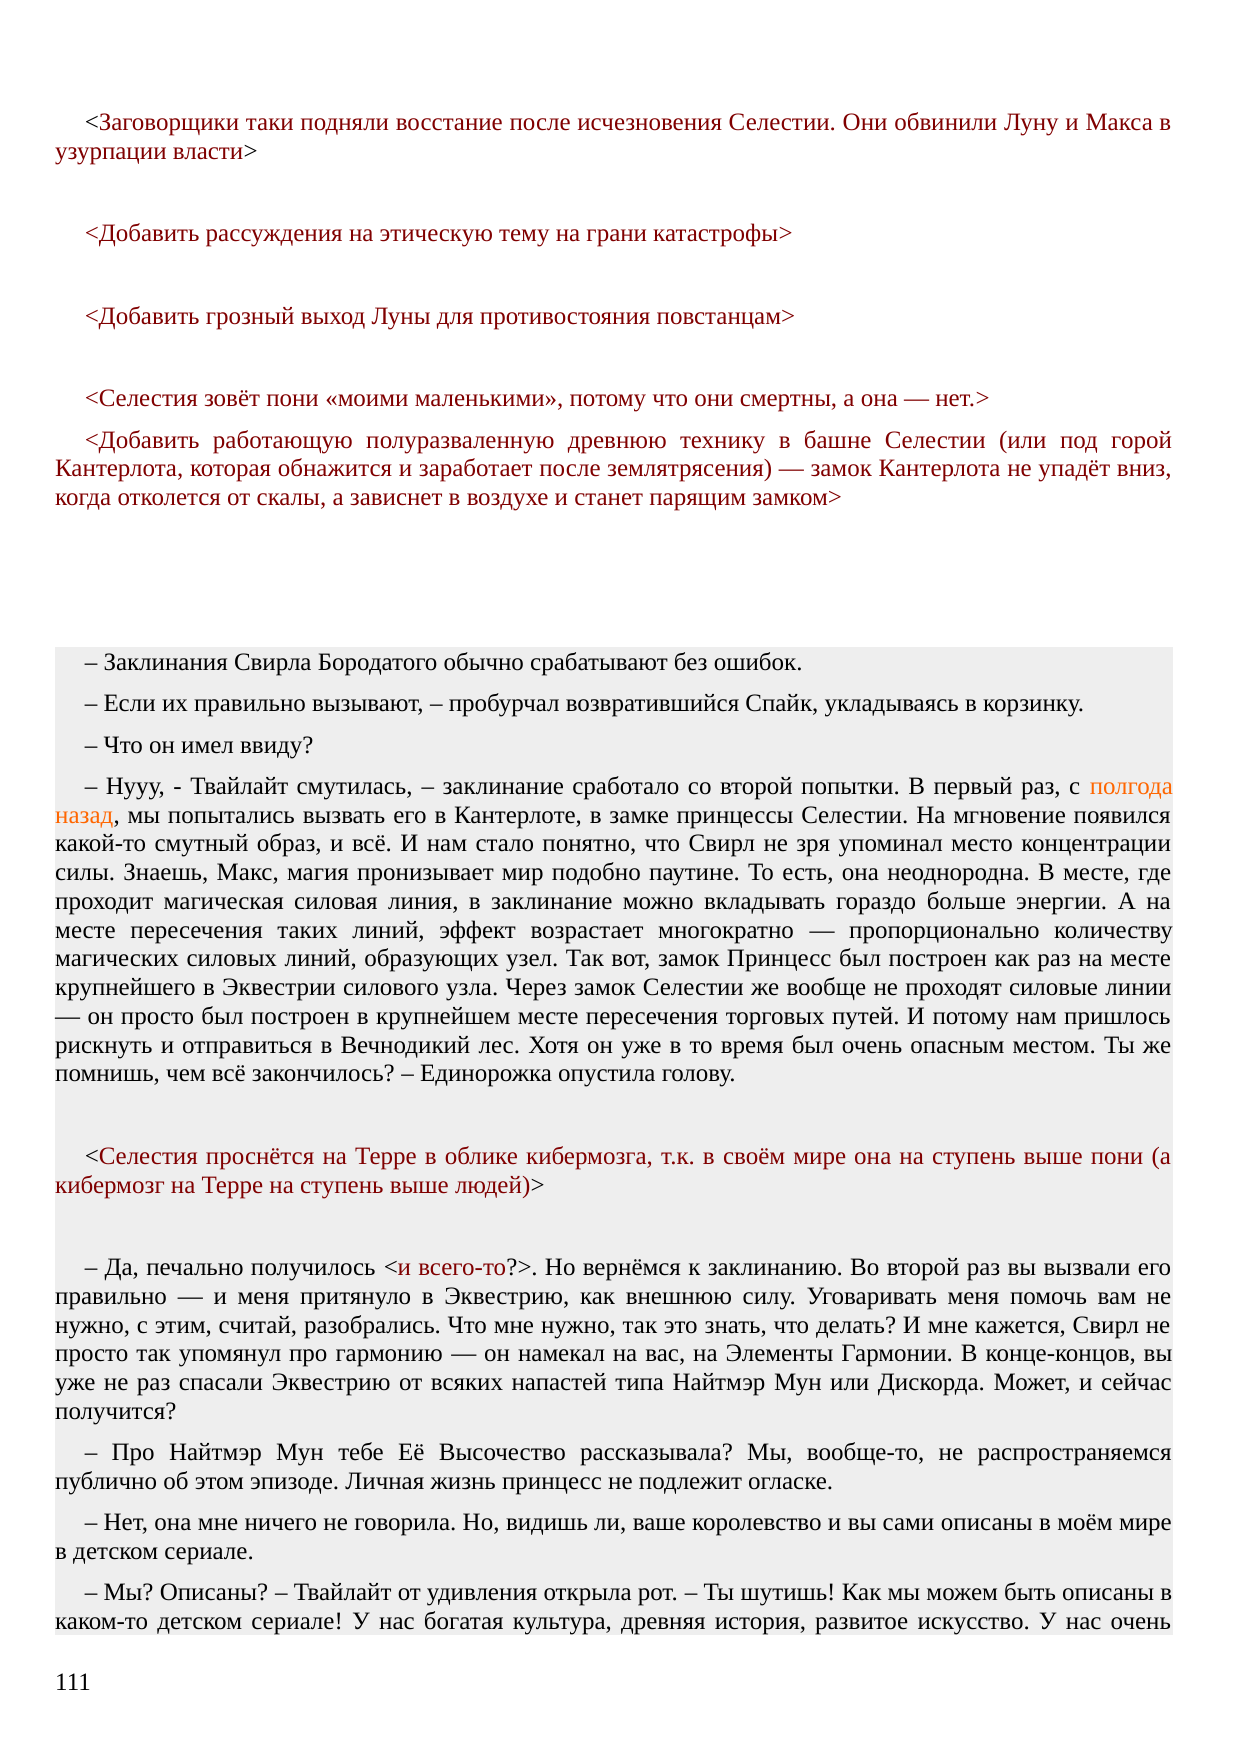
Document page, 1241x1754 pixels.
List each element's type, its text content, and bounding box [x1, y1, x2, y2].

text – Что он имел ввиду? [55, 730, 1173, 758]
text – Заклинания Свирла Бородатого обычно срабатывают без ошибок. [55, 647, 1173, 676]
text <Добавить грозный выход Луны для противостояния повстанцам> [55, 301, 1173, 330]
text – Нет, она мне ничего не говорила. Но, видишь ли, ваше королевство и вы сами описаны в моём мире в детском сериале. [55, 1507, 1173, 1565]
text <Добавить работающую полуразваленную древнюю технику в башне Селестии (или под горой Кантерлота, которая обнажится и заработает после землятрясения) — замок Кантерлота не упадёт вниз, когда отколется от скалы, а зависнет в воздухе и станет парящим замком> [55, 425, 1173, 511]
text <Селестия зовёт пони «моими маленькими», потому что они смертны, а она — нет.> [55, 383, 1173, 412]
text <Добавить рассуждения на этическую тему на грани катастрофы> [55, 218, 1173, 247]
text – Про Найтмэр Мун тебе Её Высочество рассказывала? Мы, вообще-то, не распространяемся публично об этом эпизоде. Личная жизнь принцесс не подлежит огласке. [55, 1437, 1173, 1495]
text – Нууу, - Твайлайт смутилась, – заклинание сработало со второй попытки. В первый раз, с полгода назад, мы попытались вызвать его в Кантерлоте, в замке принцессы Селестии. На мгновение появился какой-то смутный образ, и всё. И нам стало понятно, что Свирл не зря упоминал место концентрации силы. Знаешь, Макс, магия пронизывает мир подобно паутине. То есть, она неоднородна. В месте, где проходит магическая силовая линия, в заклинание можно вкладывать гораздо больше энергии. А на месте пересечения таких линий, эффект возрастает многократно — пропорционально количеству магических силовых линий, образующих узел. Так вот, замок Принцесс был построен как раз на месте крупнейшего в Эквестрии силового узла. Через замок Селестии же вообще не проходят силовые линии — он просто был построен в крупнейшем месте пересечения торговых путей. И потому нам пришлось рискнуть и отправиться в Вечнодикий лес. Хотя он уже в то время был очень опасным местом. Ты же помнишь, чем всё закончилось? – Единорожка опустила голову. [55, 771, 1173, 1087]
text <Заговорщики таки подняли восстание после исчезновения Селестии. Они обвинили Луну и Макса в узурпации власти> [55, 107, 1173, 165]
text – Мы? Описаны? – Твайлайт от удивления открыла рот. – Ты шутишь! Как мы можем быть описаны в каком-то детском сериале! У нас богатая культура, древняя история, развитое искусство. У нас очень [55, 1577, 1173, 1635]
text <Селестия проснётся на Терре в облике кибермозга, т.к. в своём мире она на ступень выше пони (а кибермозг на Терре на ступень выше людей)> [55, 1141, 1173, 1198]
text – Да, печально получилось <и всего-то?>. Но вернёмся к заклинанию. Во второй раз вы вызвали его правильно — и меня притянуло в Эквестрию, как внешнюю силу. Уговаривать меня помочь вам не нужно, с этим, считай, разобрались. Что мне нужно, так это знать, что делать? И мне кажется, Свирл не просто так упомянул про гармонию — он намекал на вас, на Элементы Гармонии. В конце-концов, вы уже не раз спасали Эквестрию от всяких напастей типа Найтмэр Мун или Дискорда. Может, и сейчас получится? [55, 1252, 1173, 1425]
text – Если их правильно вызывают, – пробурчал возвратившийся Спайк, укладываясь в корзинку. [55, 688, 1173, 717]
